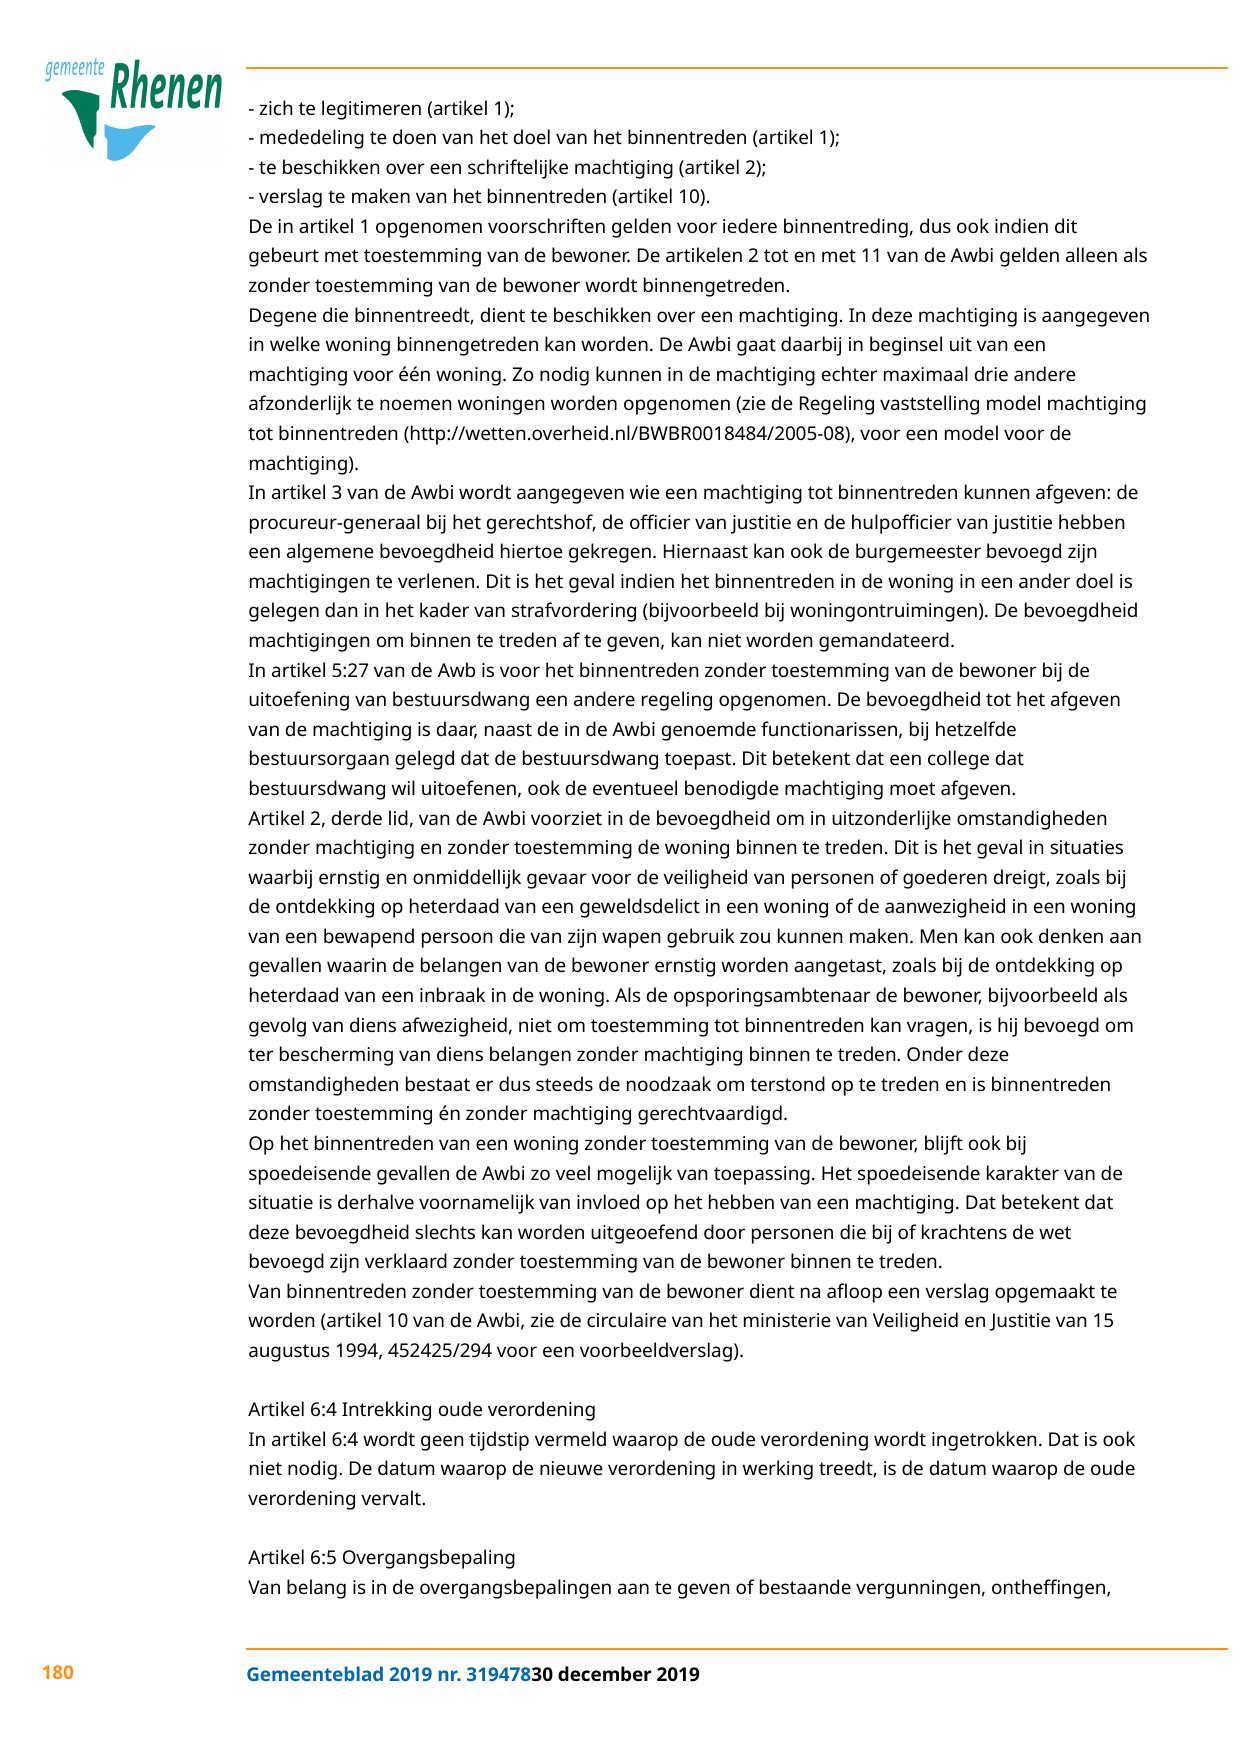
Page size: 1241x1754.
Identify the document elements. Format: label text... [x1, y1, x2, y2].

picture [41, 47, 231, 172]
text Van binnentreden zonder toestemming van de bewoner dient na afloop een verslag opgemaakt te worden (artikel 10 van de Awbi, zie de circulaire van het ministerie van Veiligheid en Justitie van 15 augustus 1994, 452425/294 voor een voorbeeldverslag). [248, 1278, 1152, 1363]
text Van belang is in de overgangsbepalingen aan te geven of bestaande vergunningen, ontheffingen, [248, 1574, 1152, 1600]
text - mededeling te doen van het doel van het binnentreden (artikel 1); [248, 124, 1152, 150]
text Op het binnentreden van een woning zonder toestemming van de bewoner, blijft ook bij spoedeisende gevallen de Awbi zo veel mogelijk van toepassing. Het spoedeisende karakter van de situatie is derhalve voornamelijk van invloed op het hebben van een machtiging. Dat betekent dat deze bevoegdheid slechts kan worden uitgeoefend door personen die bij of krachtens de wet bevoegd zijn verklaard zonder toestemming van de bewoner binnen te treden. [248, 1130, 1152, 1274]
text - zich te legitimeren (artikel 1); [248, 95, 1152, 121]
text - verslag te maken van het binnentreden (artikel 10). [248, 183, 1152, 209]
text In artikel 6:4 wordt geen tijdstip vermeld waarop de oude verordening wordt ingetrokken. Dat is ook niet nodig. De datum waarop de nieuwe verordening in werking treedt, is de datum waarop de oude verordening vervalt. [248, 1426, 1152, 1511]
text Degene die binnentreedt, dient te beschikken over een machtiging. In deze machtiging is aangegeven in welke woning binnengetreden kan worden. De Awbi gaat daarbij in beginsel uit van een machtiging voor één woning. Zo nodig kunnen in de machtiging echter maximaal drie andere afzonderlijk te noemen woningen worden opgenomen (zie de Regeling vaststelling model machtiging tot binnentreden (http://wetten.overheid.nl/BWBR0018484/2005-08), voor een model voor de machtiging). [248, 302, 1152, 476]
text In artikel 5:27 van de Awb is voor het binnentreden zonder toestemming van de bewoner bij de uitoefening van bestuursdwang een andere regeling opgenomen. De bevoegdheid tot het afgeven van de machtiging is daar, naast de in de Awbi genoemde functionarissen, bij hetzelfde bestuursorgaan gelegd dat de bestuursdwang toepast. Dit betekent dat een college dat bestuursdwang wil uitoefenen, ook de eventueel benodigde machtiging moet afgeven. [248, 657, 1152, 801]
text De in artikel 1 opgenomen voorschriften gelden voor iedere binnentreding, dus ook indien dit gebeurt met toestemming van de bewoner. De artikelen 2 tot en met 11 van de Awbi gelden alleen als zonder toestemming van de bewoner wordt binnengetreden. [248, 213, 1152, 298]
text Artikel 2, derde lid, van de Awbi voorziet in de bevoegdheid om in uitzonderlijke omstandigheden zonder machtiging en zonder toestemming de woning binnen te treden. Dit is het geval in situaties waarbij ernstig en onmiddellijk gevaar voor de veiligheid van personen of goederen dreigt, zoals bij de ontdekking op heterdaad van een geweldsdelict in een woning of de aanwezigheid in een woning van een bewapend persoon die van zijn wapen gebruik zou kunnen maken. Men kan ook denken aan gevallen waarin de belangen van de bewoner ernstig worden aangetast, zoals bij de ontdekking op heterdaad van een inbraak in de woning. Als de opsporingsambtenaar de bewoner, bijvoorbeeld als gevolg van diens afwezigheid, niet om toestemming tot binnentreden kan vragen, is hij bevoegd om ter bescherming van diens belangen zonder machtiging binnen te treden. Onder deze omstandigheden bestaat er dus steeds de noodzaak om terstond op te treden en is binnentreden zonder toestemming én zonder machtiging gerechtvaardigd. [248, 805, 1152, 1126]
text In artikel 3 van de Awbi wordt aangegeven wie een machtiging tot binnentreden kunnen afgeven: de procureur-generaal bij het gerechtshof, de officier van justitie en de hulpofficier van justitie hebben een algemene bevoegdheid hiertoe gekregen. Hiernaast kan ook de burgemeester bevoegd zijn machtigingen te verlenen. Dit is het geval indien het binnentreden in de woning in een ander doel is gelegen dan in het kader van strafvordering (bijvoorbeeld bij woningontruimingen). De bevoegdheid machtigingen om binnen te treden af te geven, kan niet worden gemandateerd. [248, 479, 1152, 653]
text - te beschikken over een schriftelijke machtiging (artikel 2); [248, 154, 1152, 180]
text Artikel 6:5 Overgangsbepaling [248, 1544, 1152, 1570]
text Artikel 6:4 Intrekking oude verordening [248, 1396, 1152, 1422]
